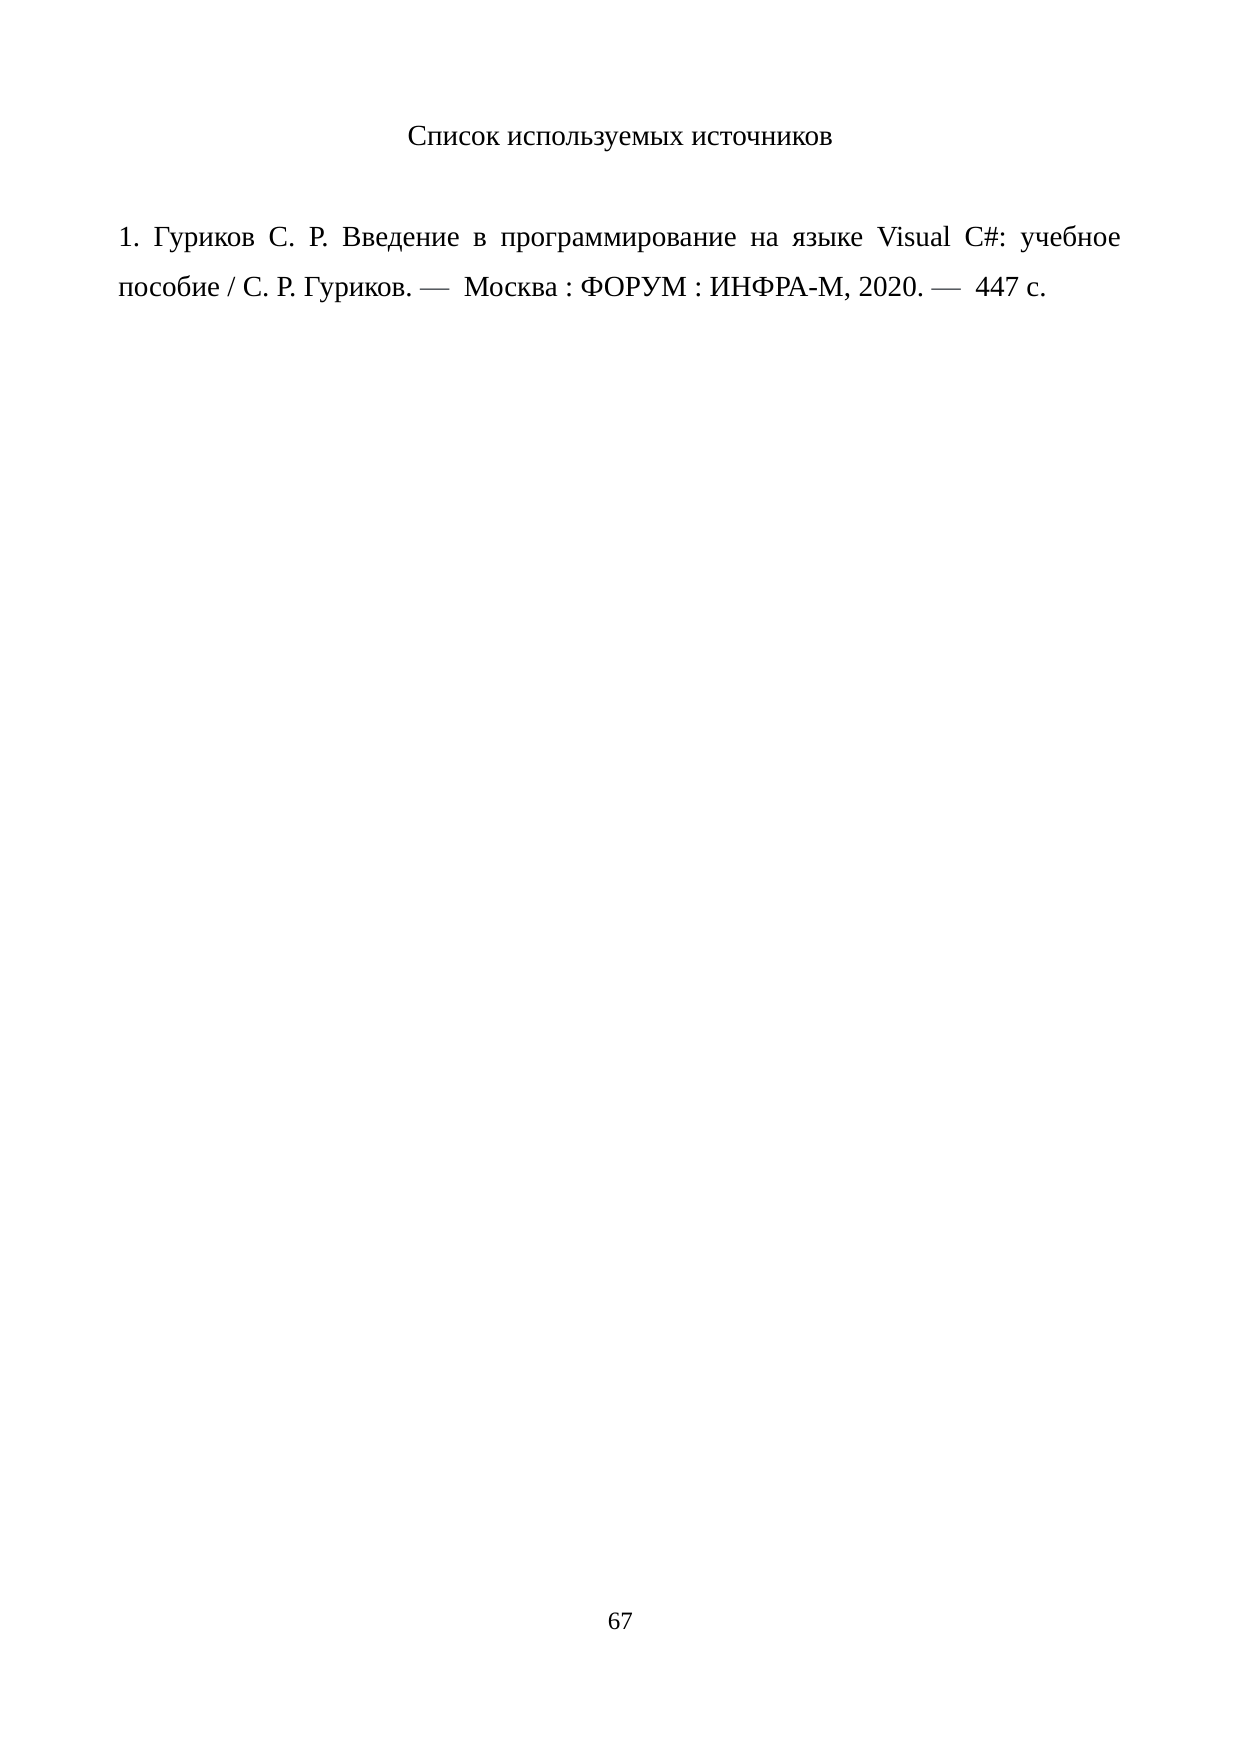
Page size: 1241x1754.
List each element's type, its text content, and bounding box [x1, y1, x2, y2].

text 1. Гуриков С. Р. Введение в программирование на языке Visual C#: учебное пособие / С. Р. Гуриков. — Москва : ФОРУМ : ИНФРА-М, 2020. — 447 с. [118, 219, 1122, 303]
text Список используемых источников [118, 118, 1122, 152]
